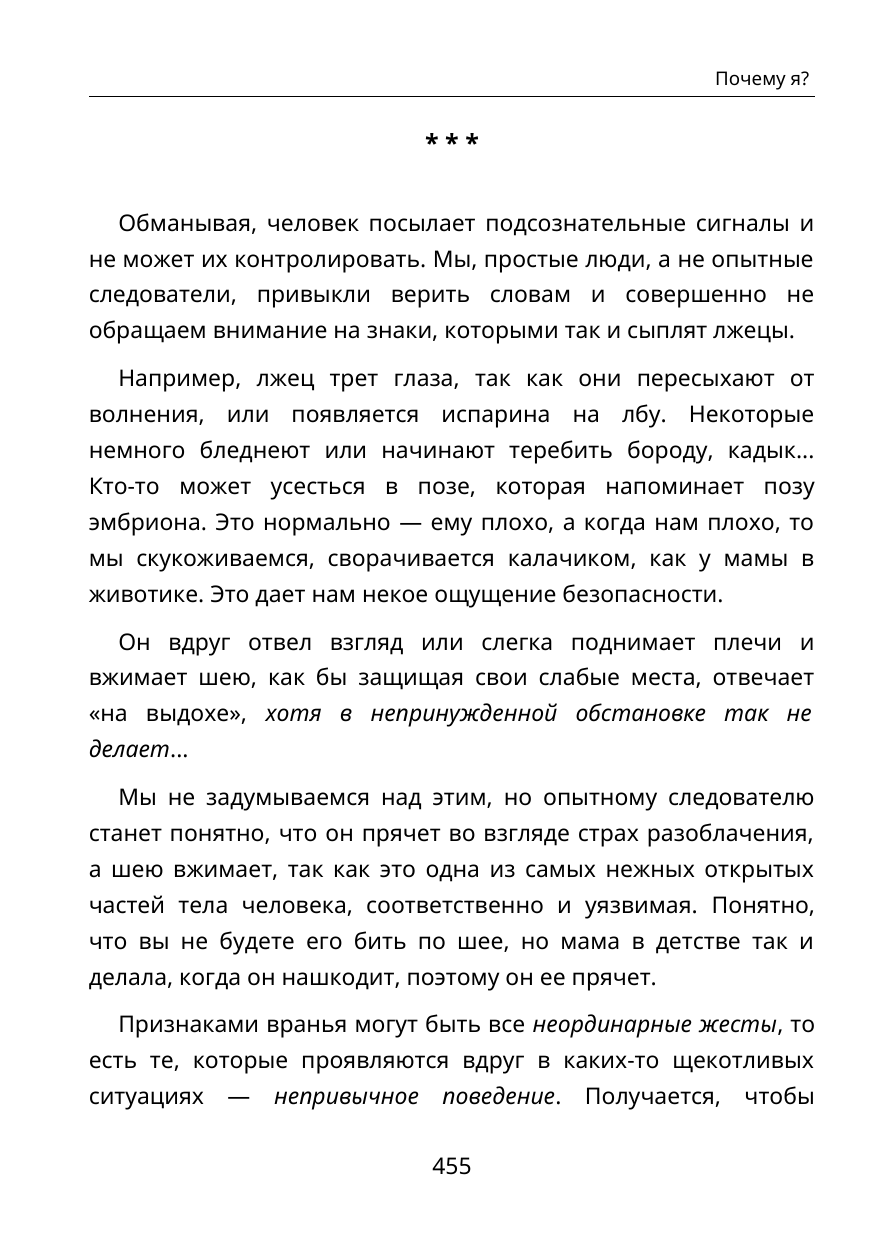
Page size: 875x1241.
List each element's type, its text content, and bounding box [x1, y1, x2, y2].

subtitle * * * [88, 126, 815, 160]
text Признаками вранья могут быть все неординарные жесты, то есть те, которые проявляются вдруг в каких-то щекотливых ситуациях — непривычное поведение. Получается, чтобы [88, 1008, 815, 1111]
text Он вдруг отвел взгляд или слегка поднимает плечи и вжимает шею, как бы защищая свои слабые места, отвечает «на выдохе», хотя в непринужденной обстановке так не делает... [88, 625, 815, 764]
text Например, лжец трет глаза, так как они пересыхают от волнения, или появляется испарина на лбу. Некоторые немного бледнеют или начинают теребить бороду, кадык... Кто-то может усесться в позе, которая напоминает позу эмбриона. Это нормально — ему плохо, а когда нам плохо, то мы скукоживаемся, сворачивается калачиком, как у мамы в животике. Это дает нам некое ощущение безопасности. [88, 362, 815, 609]
text Обманывая, человек посылает подсознательные сигналы и не может их контролировать. Мы, простые люди, а не опытные следователи, привыкли верить словам и совершенно не обращаем внимание на знаки, которыми так и сыплят лжецы. [88, 207, 815, 346]
text Мы не задумываемся над этим, но опытному следователю станет понятно, что он прячет во взгляде страх разоблачения, а шею вжимает, так как это одна из самых нежных открытых частей тела человека, соответственно и уязвимая. Понятно, что вы не будете его бить по шее, но мама в детстве так и делала, когда он нашкодит, поэтому он ее прячет. [88, 781, 815, 992]
